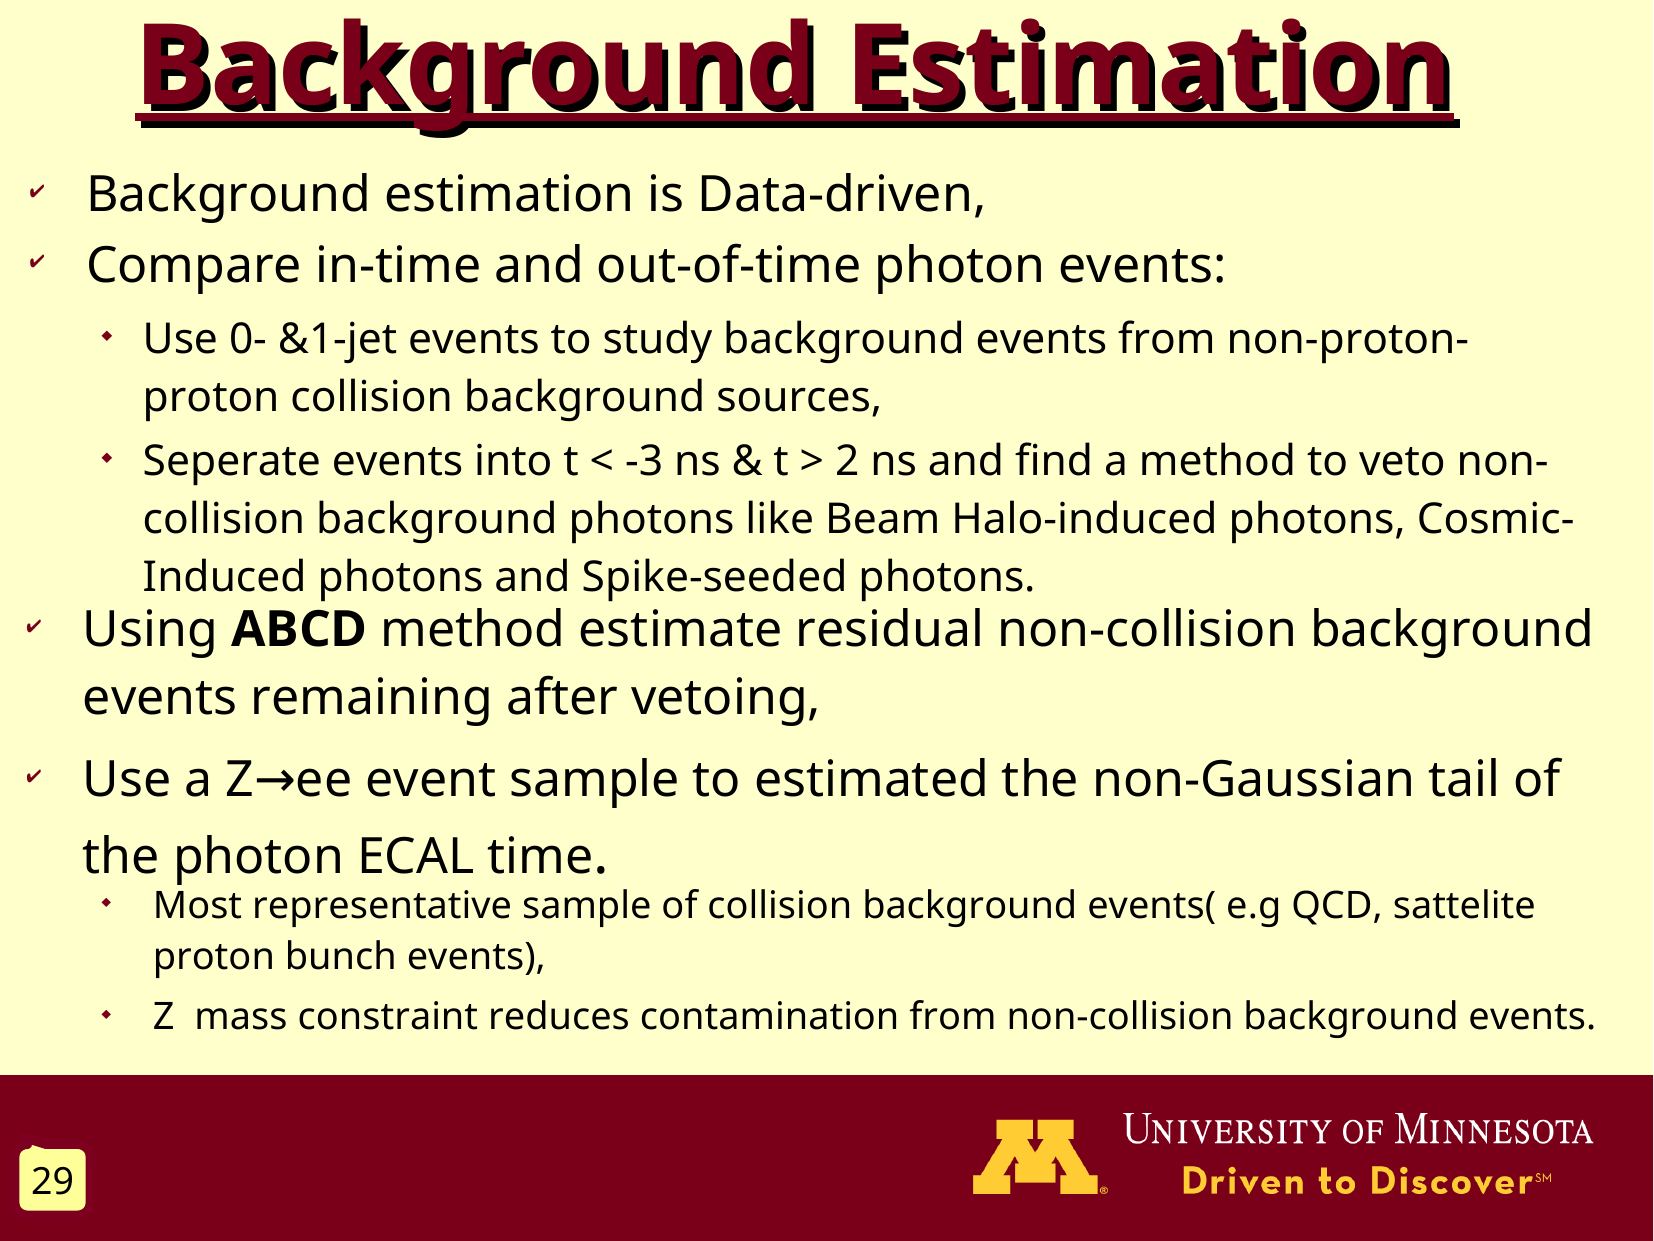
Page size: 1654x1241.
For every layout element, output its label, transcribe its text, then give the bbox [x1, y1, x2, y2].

list Compare in-time and out-of-time photon events: [15, 256, 1639, 331]
text_box 29 [15, 1137, 91, 1216]
picture [0, 1075, 1654, 1241]
list Use a Z→ee event sample to estimated the non-Gaussian tail of the photon ECAL time. [11, 735, 1636, 904]
list Use 0- &1-jet events to study background events from non-proton-proton collision background sources, Seperate events into t < -3 ns & t > 2 ns and find a method to veto non-collision background photons like Beam Halo-induced photons, Cosmic-Induced photons and Spike-seeded photons. [86, 300, 1621, 585]
title Background Estimation [120, 0, 1526, 136]
list Using ABCD method estimate residual non-collision background events remaining after vetoing, [11, 585, 1636, 735]
list Most representative sample of collision background events( e.g QCD, sattelite proton bunch events), Z mass constraint reduces contamination from non-collision background events. [86, 870, 1636, 1096]
list Background estimation is Data-driven, [15, 150, 1639, 256]
